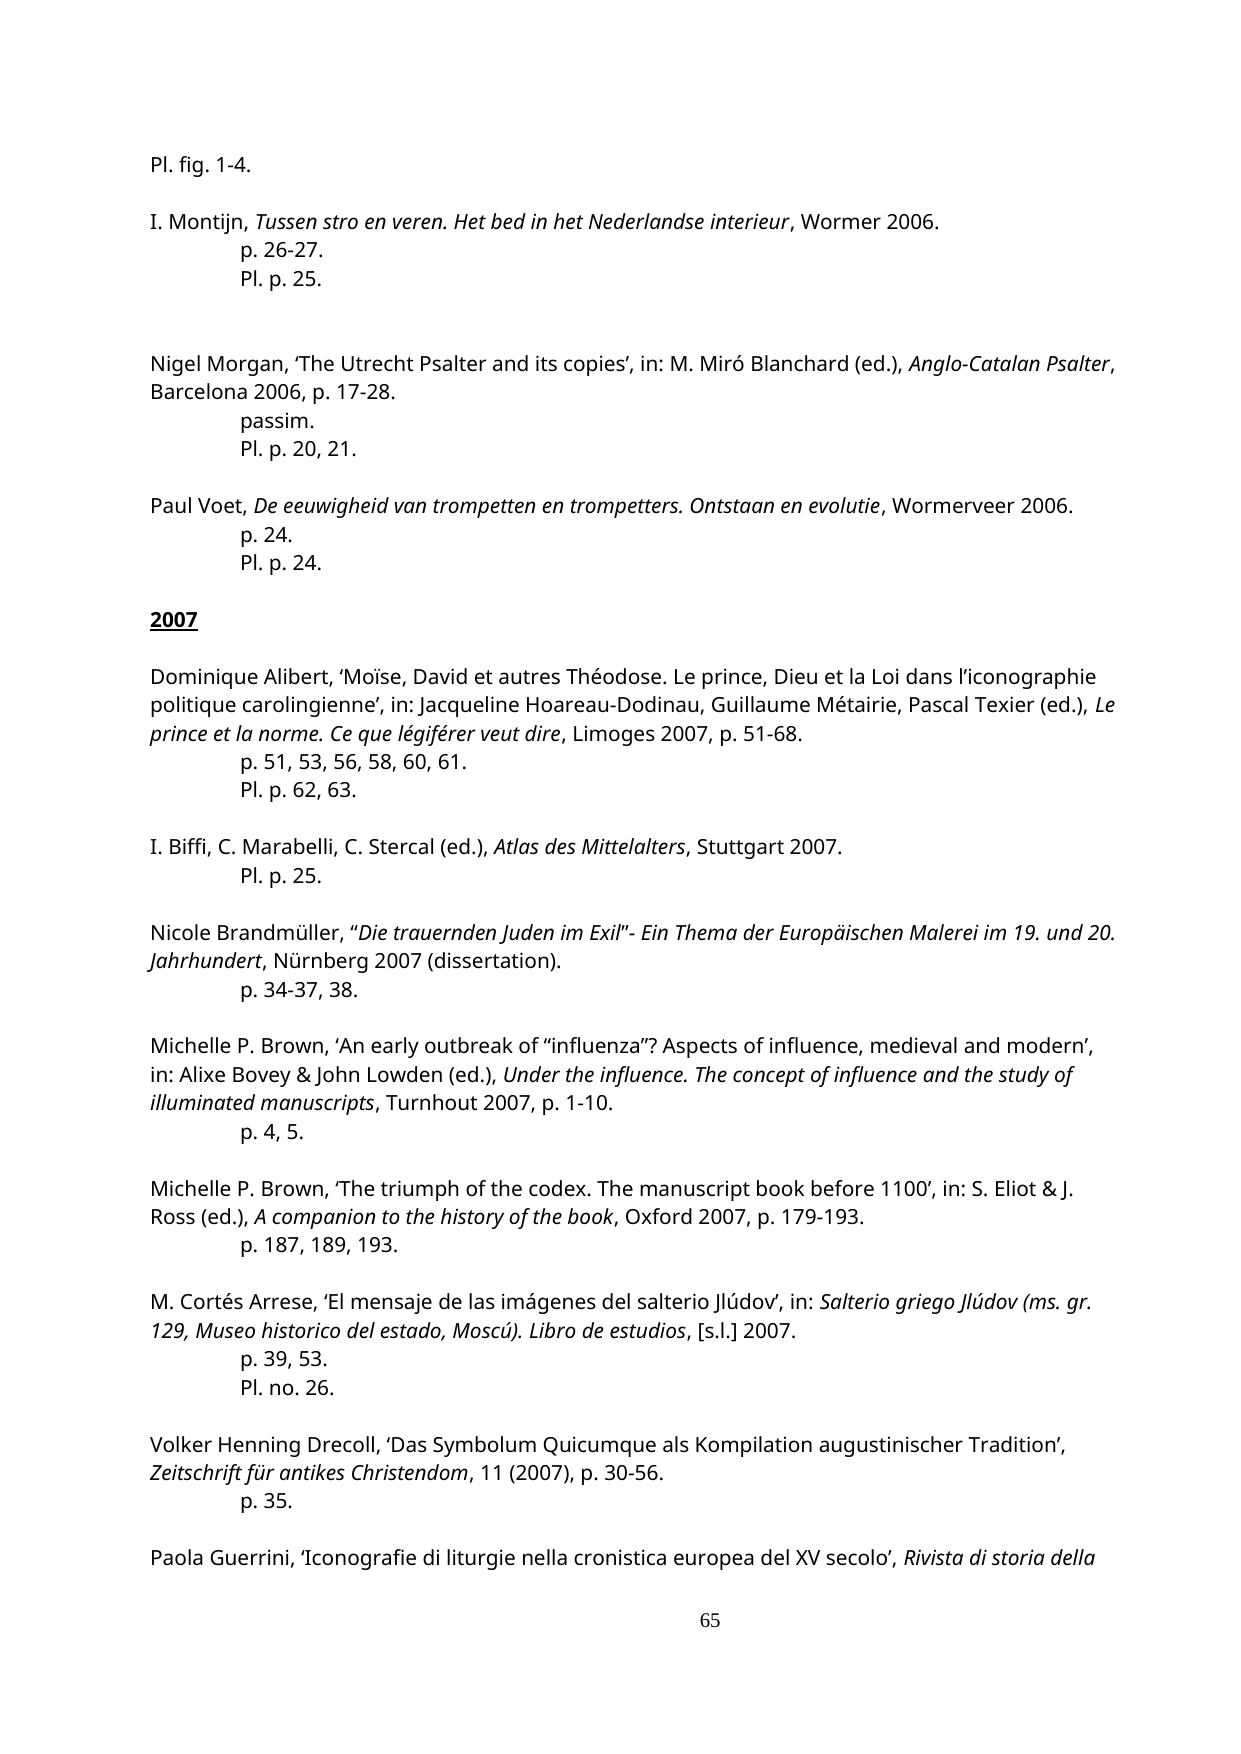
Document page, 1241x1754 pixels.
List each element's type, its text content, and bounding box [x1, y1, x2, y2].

text Pl. p. 25. [150, 264, 1122, 292]
text p. 4, 5. [150, 1117, 1122, 1145]
text passim. [150, 406, 1122, 434]
text p. 24. [150, 520, 1122, 548]
text p. 26-27. [150, 235, 1122, 264]
text Nigel Morgan, ‘The Utrecht Psalter and its copies’, in: M. Miró Blanchard (ed.), Anglo-Catalan Psalter, Barcelona 2006, p. 17-28. [150, 349, 1122, 406]
text p. 39, 53. [150, 1344, 1122, 1373]
text p. 34-37, 38. [150, 975, 1122, 1003]
text Pl. p. 25. [150, 861, 1122, 889]
text Dominique Alibert, ‘Moïse, David et autres Théodose. Le prince, Dieu et la Loi dans l’iconographie politique carolingienne’, in: Jacqueline Hoareau-Dodinau, Guillaume Métairie, Pascal Texier (ed.), Le prince et la norme. Ce que légiférer veut dire, Limoges 2007, p. 51-68. [150, 662, 1122, 747]
text Pl. p. 20, 21. [150, 434, 1122, 463]
text 2007 [150, 605, 1122, 633]
text p. 51, 53, 56, 58, 60, 61. [150, 747, 1122, 776]
text Nicole Brandmüller, “Die trauernden Juden im Exil”- Ein Thema der Europäischen Malerei im 19. und 20. Jahrhundert, Nürnberg 2007 (dissertation). [150, 918, 1122, 975]
text M. Cortés Arrese, ‘El mensaje de las imágenes del salterio Jlúdov’, in: Salterio griego Jlúdov (ms. gr. 129, Museo historico del estado, Moscú). Libro de estudios, [s.l.] 2007. [150, 1287, 1122, 1344]
text Pl. fig. 1-4. [150, 150, 1122, 178]
text Pl. p. 62, 63. [150, 776, 1122, 804]
text I. Biffi, C. Marabelli, C. Stercal (ed.), Atlas des Mittelalters, Stuttgart 2007. [150, 832, 1122, 861]
text Paul Voet, De eeuwigheid van trompetten en trompetters. Ontstaan en evolutie, Wormerveer 2006. [150, 491, 1122, 520]
text Paola Guerrini, ‘Iconografie di liturgie nella cronistica europea del XV secolo’, Rivista di storia della [150, 1543, 1122, 1572]
text Michelle P. Brown, ‘An early outbreak of “influenza”? Aspects of influence, medieval and modern’, in: Alixe Bovey & John Lowden (ed.), Under the influence. The concept of influence and the study of illuminated manuscripts, Turnhout 2007, p. 1-10. [150, 1032, 1122, 1117]
text p. 187, 189, 193. [150, 1231, 1122, 1259]
text Volker Henning Drecoll, ‘Das Symbolum Quicumque als Kompilation augustinischer Tradition’, Zeitschrift für antikes Christendom, 11 (2007), p. 30-56. [150, 1430, 1122, 1487]
text Michelle P. Brown, ‘The triumph of the codex. The manuscript book before 1100’, in: S. Eliot & J. Ross (ed.), A companion to the history of the book, Oxford 2007, p. 179-193. [150, 1174, 1122, 1231]
text p. 35. [150, 1487, 1122, 1515]
text I. Montijn, Tussen stro en veren. Het bed in het Nederlandse interieur, Wormer 2006. [150, 207, 1122, 235]
text Pl. p. 24. [150, 548, 1122, 577]
text Pl. no. 26. [150, 1373, 1122, 1401]
